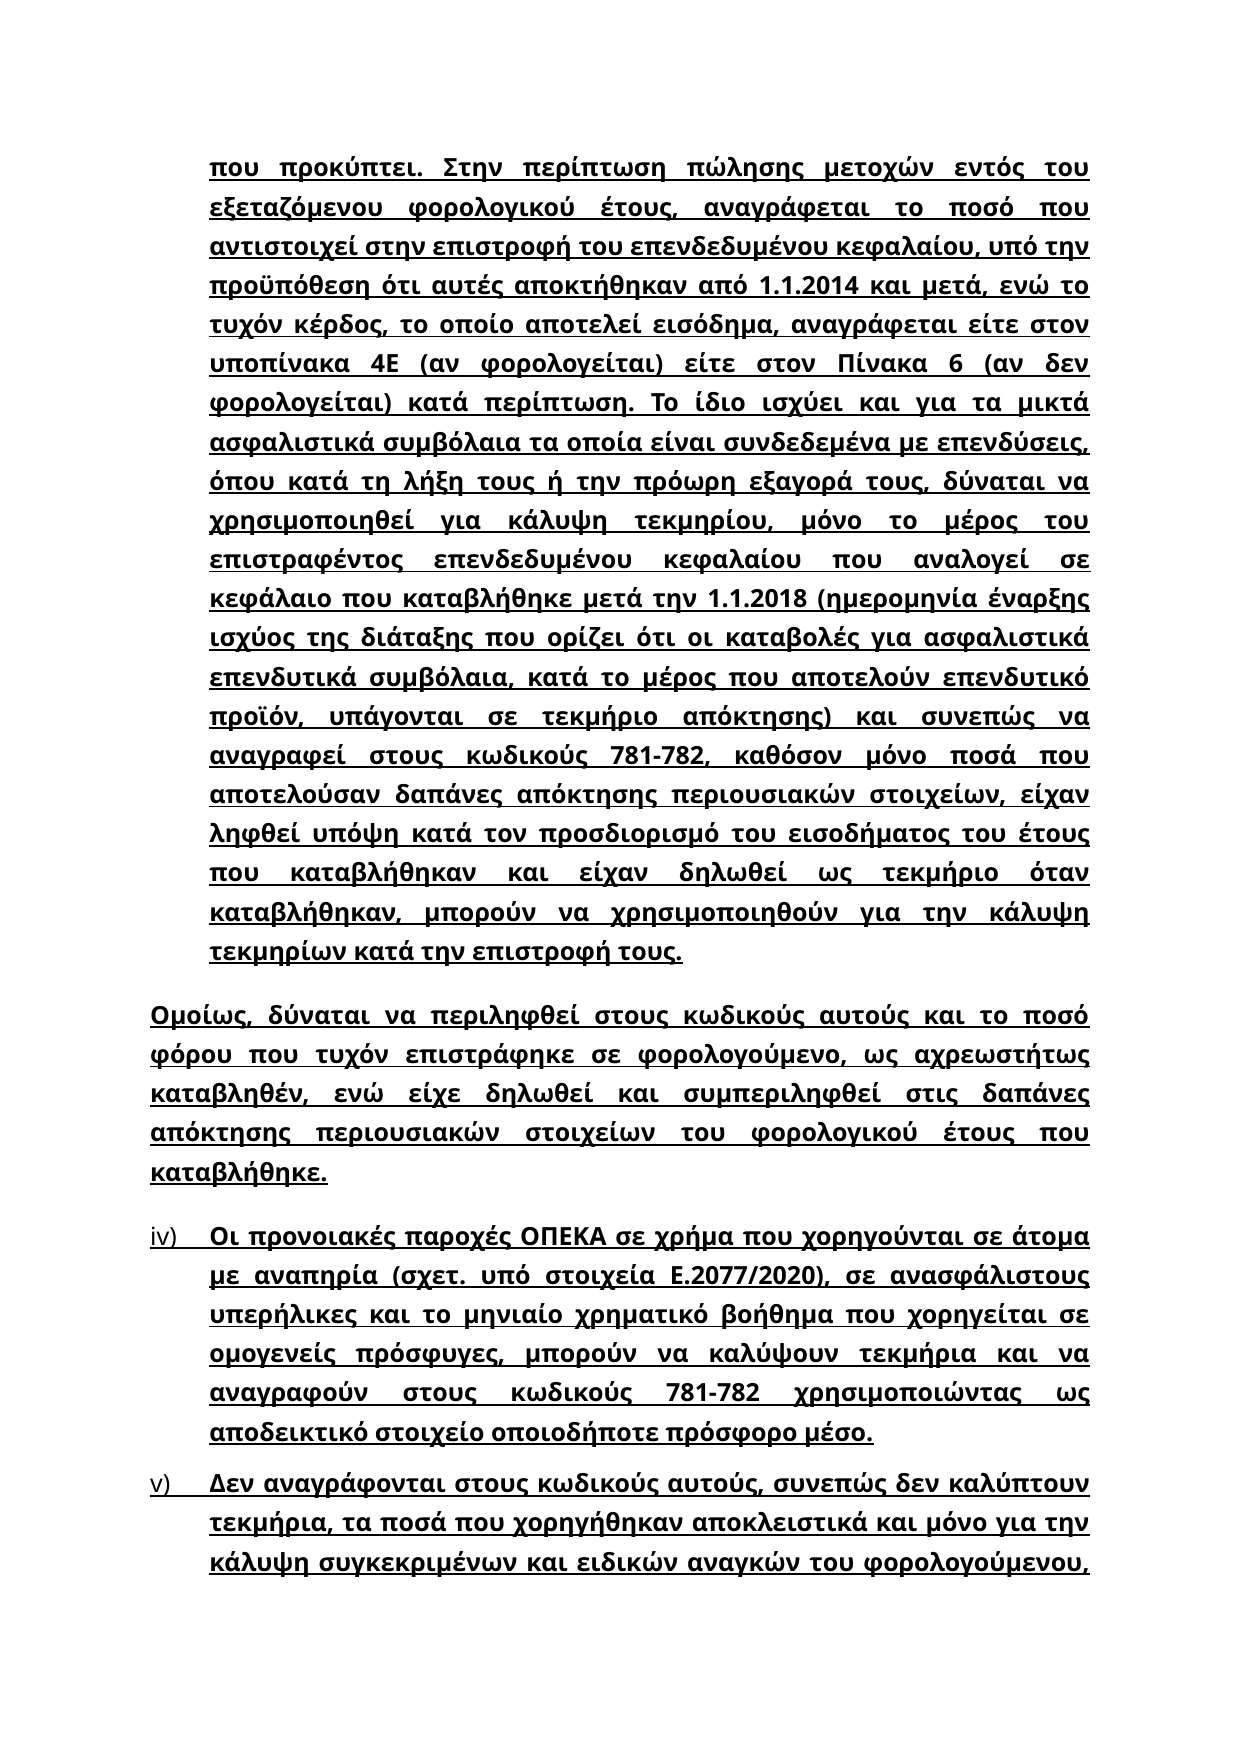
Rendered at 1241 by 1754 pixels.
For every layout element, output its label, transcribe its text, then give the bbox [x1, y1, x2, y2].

text απόκτησης περιουσιακών στοιχείων του φορολογικού έτους που [150, 1107, 1090, 1144]
list με αναπηρία (σχετ. υπό στοιχεία Ε.2077/2020), σε ανασφάλιστους υπερήλικες και το μηνιαίο χρηματικό βοήθημα που χορηγείται σε ομογενείς πρόσφυγες, μπορούν να καλύψουν τεκμήρια και να αναγραφούν στους κωδικούς 781-782 χρησιμοποιώντας ως αποδεικτικό στοιχείο οποιοδήποτε πρόσφορο μέσο. [150, 1249, 1090, 1448]
list που προκύπτει. Στην περίπτωση πώλησης μετοχών εντός του εξεταζόμενου φορολογικού έτους, αναγράφεται το ποσό που αντιστοιχεί στην επιστροφή του επενδεδυμένου κεφαλαίου, υπό την προϋπόθεση ότι αυτές αποκτήθηκαν από 1.1.2014 και μετά, ενώ το τυχόν κέρδος, το οποίο αποτελεί εισόδημα, αναγράφεται είτε στον υποπίνακα 4Ε (αν φορολογείται) είτε στον Πίνακα 6 (αν δεν φορολογείται) κατά περίπτωση. Το ίδιο ισχύει και για τα μικτά ασφαλιστικά συμβόλαια τα οποία είναι συνδεδεμένα με επενδύσεις, όπου κατά τη λήξη τους ή την πρόωρη εξαγορά τους, δύναται να χρησιμοποιηθεί για κάλυψη τεκμηρίου, μόνο το μέρος του επιστραφέντος επενδεδυμένου κεφαλαίου που αναλογεί σε κεφάλαιο που καταβλήθηκε μετά την 1.1.2018 (ημερομηνία έναρξης ισχύος της διάταξης που ορίζει ότι οι καταβολές για ασφαλιστικά επενδυτικά συμβόλαια, κατά το μέρος που αποτελούν επενδυτικό προϊόν, υπάγονται σε τεκμήριο απόκτησης) και συνεπώς να αναγραφεί στους κωδικούς 781-782, καθόσον μόνο ποσά που αποτελούσαν δαπάνες απόκτησης περιουσιακών στοιχείων, είχαν ληφθεί υπόψη κατά τον προσδιορισμό του εισοδήματος του έτους που καταβλήθηκαν και είχαν δηλωθεί ως τεκμήριο όταν καταβλήθηκαν, μπορούν να χρησιμοποιηθούν για την κάλυψη τεκμηρίων κατά την επιστροφή τους. [150, 150, 1090, 967]
text καταβληθέν, ενώ είχε δηλωθεί και συμπεριληφθεί στις δαπάνες [150, 1067, 1090, 1105]
text φόρου που τυχόν επιστράφηκε σε φορολογούμενο, ως αχρεωστήτως [150, 1028, 1090, 1066]
list iv) Οι προνοιακές παροχές ΟΠΕΚΑ σε χρήμα που χορηγούνται σε άτομα [150, 1218, 1090, 1247]
text Ομοίως, δύναται να περιληφθεί στους κωδικούς αυτούς και το ποσό [150, 997, 1090, 1026]
list v) Δεν αναγράφονται στους κωδικούς αυτούς, συνεπώς δεν καλύπτουν [150, 1466, 1090, 1495]
text καταβλήθηκε. [150, 1146, 1090, 1188]
list τεκμήρια, τα ποσά που χορηγήθηκαν αποκλειστικά και μόνο για την κάλυψη συγκεκριμένων και ειδικών αναγκών του φορολογούμενου, [150, 1497, 1090, 1578]
